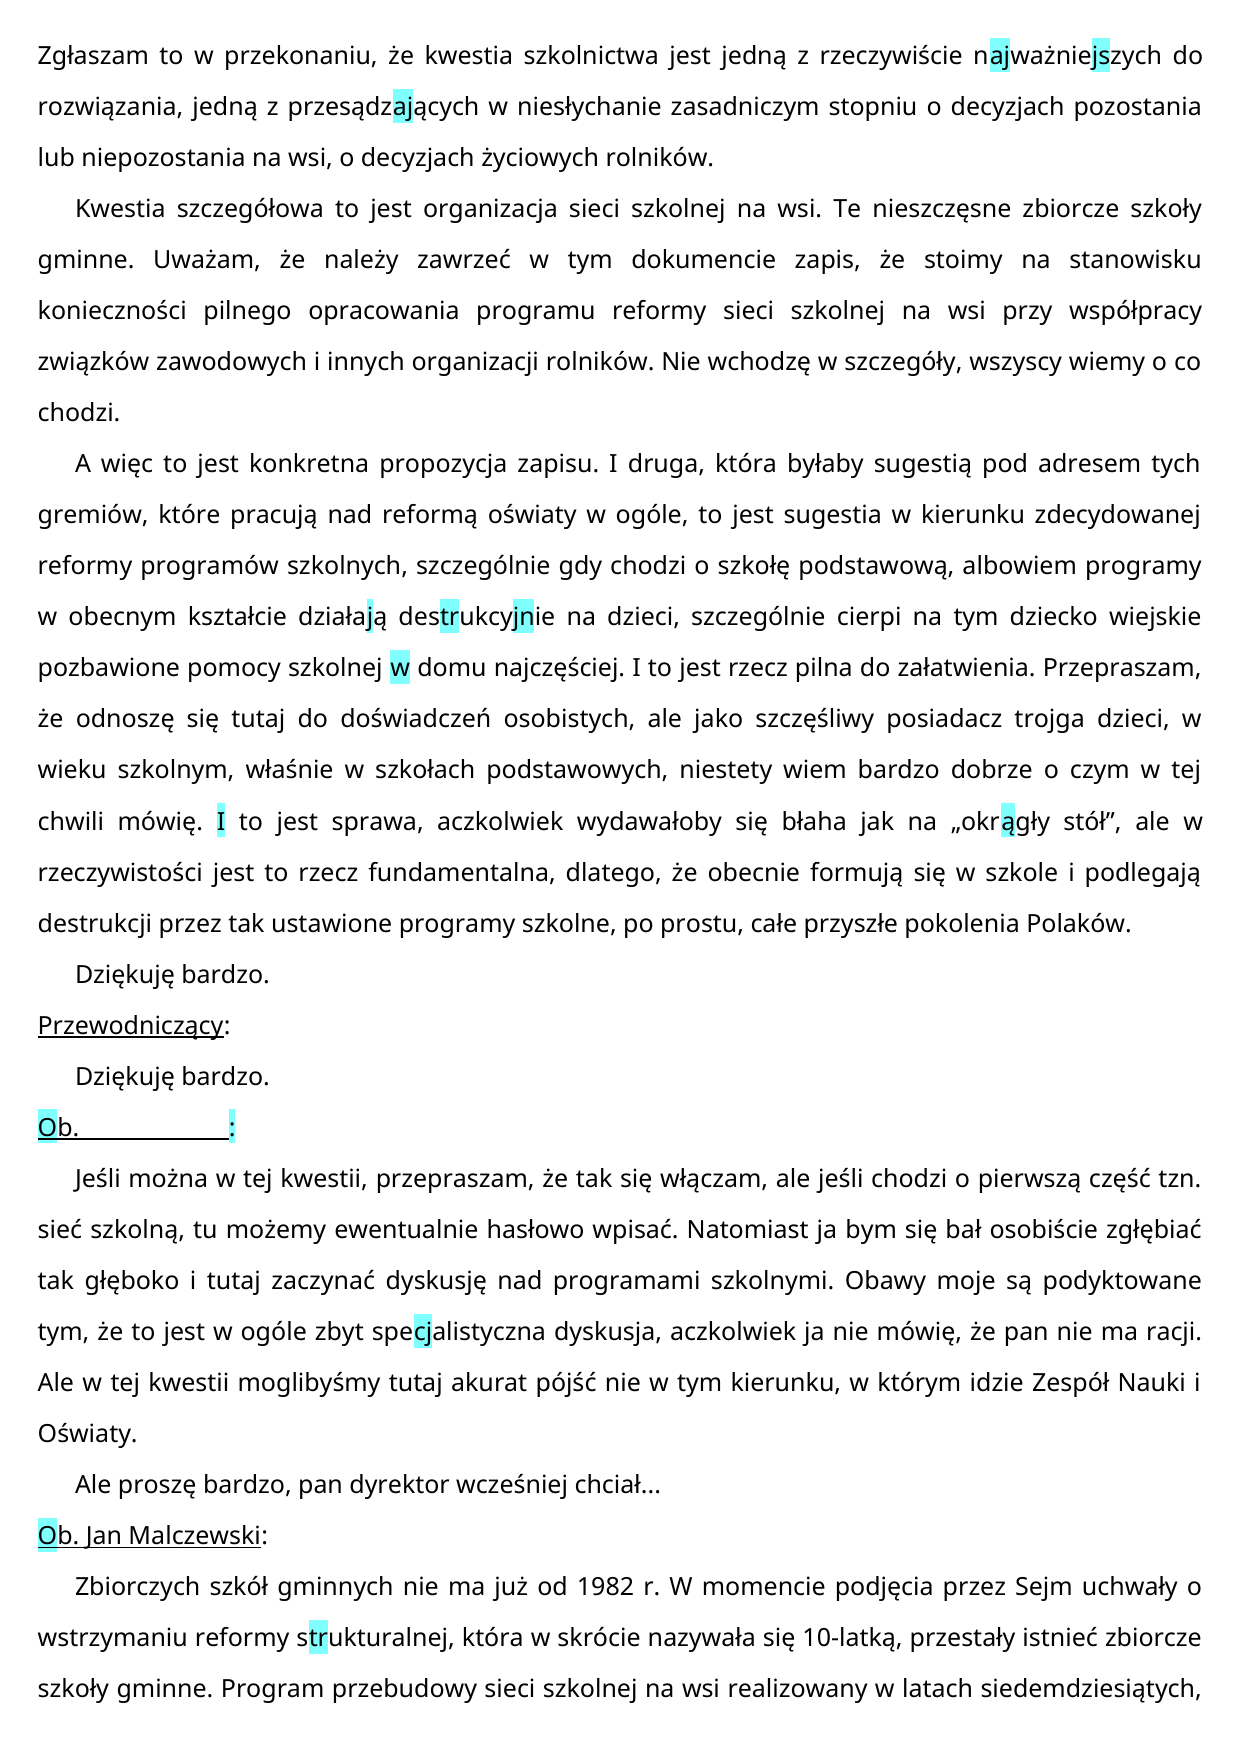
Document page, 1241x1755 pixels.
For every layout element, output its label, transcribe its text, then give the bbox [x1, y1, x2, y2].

text Zbiorczych szkół gminnych nie ma już od 1982 r. W momencie podjęcia przez Sejm uchwały o wstrzymaniu reformy strukturalnej, która w skrócie nazywała się 10-latką, przestały istnieć zbiorcze szkoły gminne. Program przebudowy sieci szkolnej na wsi realizowany w latach siedemdziesiątych, [37, 1569, 1203, 1705]
text Ale proszę bardzo, pan dyrektor wcześniej chciał... [37, 1467, 1203, 1501]
text Zgłaszam to w przekonaniu, że kwestia szkolnictwa jest jedną z rzeczywiście najważniejszych do rozwiązania, jedną z przesądzających w niesłychanie zasadniczym stopniu o decyzjach pozostania lub niepozostania na wsi, o decyzjach życiowych rolników. [37, 37, 1203, 174]
text Ob. : [37, 1109, 1203, 1143]
text Jeśli można w tej kwestii, przepraszam, że tak się włączam, ale jeśli chodzi o pierwszą część tzn. sieć szkolną, tu możemy ewentualnie hasłowo wpisać. Natomiast ja bym się bał osobiście zgłębiać tak głęboko i tutaj zaczynać dyskusję nad programami szkolnymi. Obawy moje są podyktowane tym, że to jest w ogóle zbyt specjalistyczna dyskusja, aczkolwiek ja nie mówię, że pan nie ma racji. Ale w tej kwestii moglibyśmy tutaj akurat pójść nie w tym kierunku, w którym idzie Zespół Nauki i Oświaty. [37, 1160, 1203, 1450]
text Dziękuję bardzo. [37, 1058, 1203, 1092]
text Przewodniczący: [37, 1007, 1203, 1041]
text Ob. Jan Malczewski: [37, 1518, 1203, 1552]
text Dziękuję bardzo. [37, 956, 1203, 990]
text Kwestia szczegółowa to jest organizacja sieci szkolnej na wsi. Te nieszczęsne zbiorcze szkoły gminne. Uważam, że należy zawrzeć w tym dokumencie zapis, że stoimy na stanowisku konieczności pilnego opracowania programu reformy sieci szkolnej na wsi przy współpracy związków zawodowych i innych organizacji rolników. Nie wchodzę w szczegóły, wszyscy wiemy o co chodzi. [37, 191, 1203, 429]
text A więc to jest konkretna propozycja zapisu. I druga, która byłaby sugestią pod adresem tych gremiów, które pracują nad reformą oświaty w ogóle, to jest sugestia w kierunku zdecydowanej reformy programów szkolnych, szczególnie gdy chodzi o szkołę podstawową, albowiem programy w obecnym kształcie działają destrukcyjnie na dzieci, szczególnie cierpi na tym dziecko wiejskie pozbawione pomocy szkolnej w domu najczęściej. I to jest rzecz pilna do załatwienia. Przepraszam, że odnoszę się tutaj do doświadczeń osobistych, ale jako szczęśliwy posiadacz trojga dzieci, w wieku szkolnym, właśnie w szkołach podstawowych, niestety wiem bardzo dobrze o czym w tej chwili mówię. I to jest sprawa, aczkolwiek wydawałoby się błaha jak na „okrągły stół”, ale w rzeczywistości jest to rzecz fundamentalna, dlatego, że obecnie formują się w szkole i podlegają destrukcji przez tak ustawione programy szkolne, po prostu, całe przyszłe pokolenia Polaków. [37, 446, 1203, 939]
